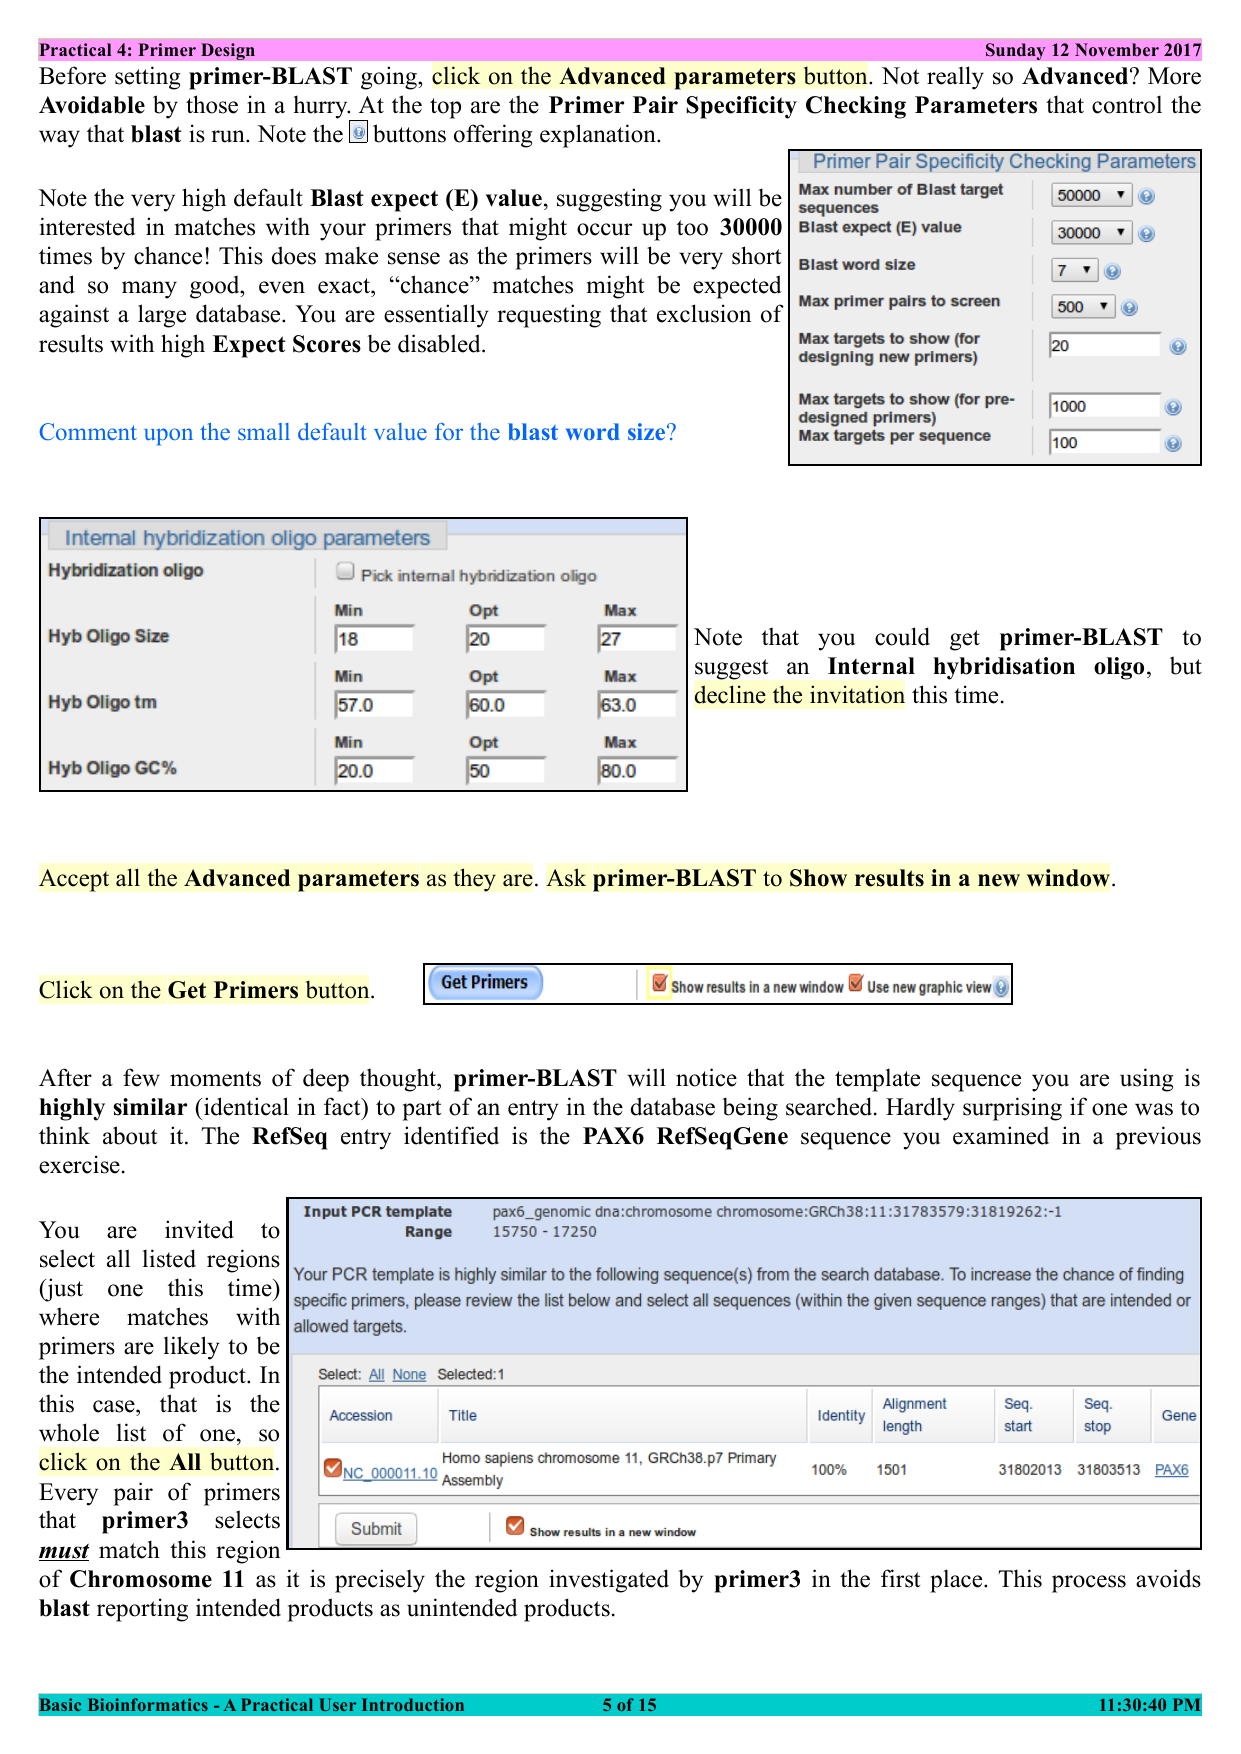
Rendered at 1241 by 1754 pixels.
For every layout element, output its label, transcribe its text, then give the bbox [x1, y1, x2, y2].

text [1013, 975, 1202, 1004]
text After a few moments of deep thought, primer-BLAST will notice that the template sequence you are using is highly similar (identical in fact) to part of an entry in the database being searched. Hardly surprising if one was to think about it. The RefSeq entry identified is the PAX6 RefSeqGene sequence you examined in a previous exercise. [38, 1063, 1202, 1179]
picture [790, 151, 1200, 464]
text Comment upon the small default value for the blast word size? [38, 417, 788, 446]
picture [350, 121, 367, 142]
picture [41, 519, 686, 790]
text You are invited to select all listed regions (just one this time) where matches with primers are likely to be the intended product. In this case, that is the whole list of one, so click on the All button. Every pair of primers that primer3 selects must match this region of Chromosome 11 as it is precisely the region investigated by primer3 in the first place. This process avoids blast reporting intended products as unintended products. [38, 1215, 1202, 1622]
text Before setting primer-BLAST going, click on the Advanced parameters button. Not really so Advanced? More Avoidable by those in a hurry. At the top are the Primer Pair Specificity Checking Parameters that control the way that blast is run. Note thebuttons offering explanation. [38, 61, 1202, 148]
text Note that you could get primer-BLAST to suggest an Internal hybridisation oligo, but decline the invitation this time. [688, 622, 1202, 709]
text Accept all the Advanced parameters as they are. Ask primer-BLAST to Show results in a new window. [38, 863, 1202, 892]
text Click on the Get Primers button. [38, 975, 423, 1004]
picture [289, 1199, 1200, 1548]
picture [425, 965, 1011, 1003]
text Note the very high default Blast expect (E) value, suggesting you will be interested in matches with your primers that might occur up too 30000 times by chance! This does make sense as the primers will be very short and so many good, even exact, “chance” matches might be expected against a large database. You are essentially requesting that exclusion of results with high Expect Scores be disabled. [38, 183, 788, 357]
